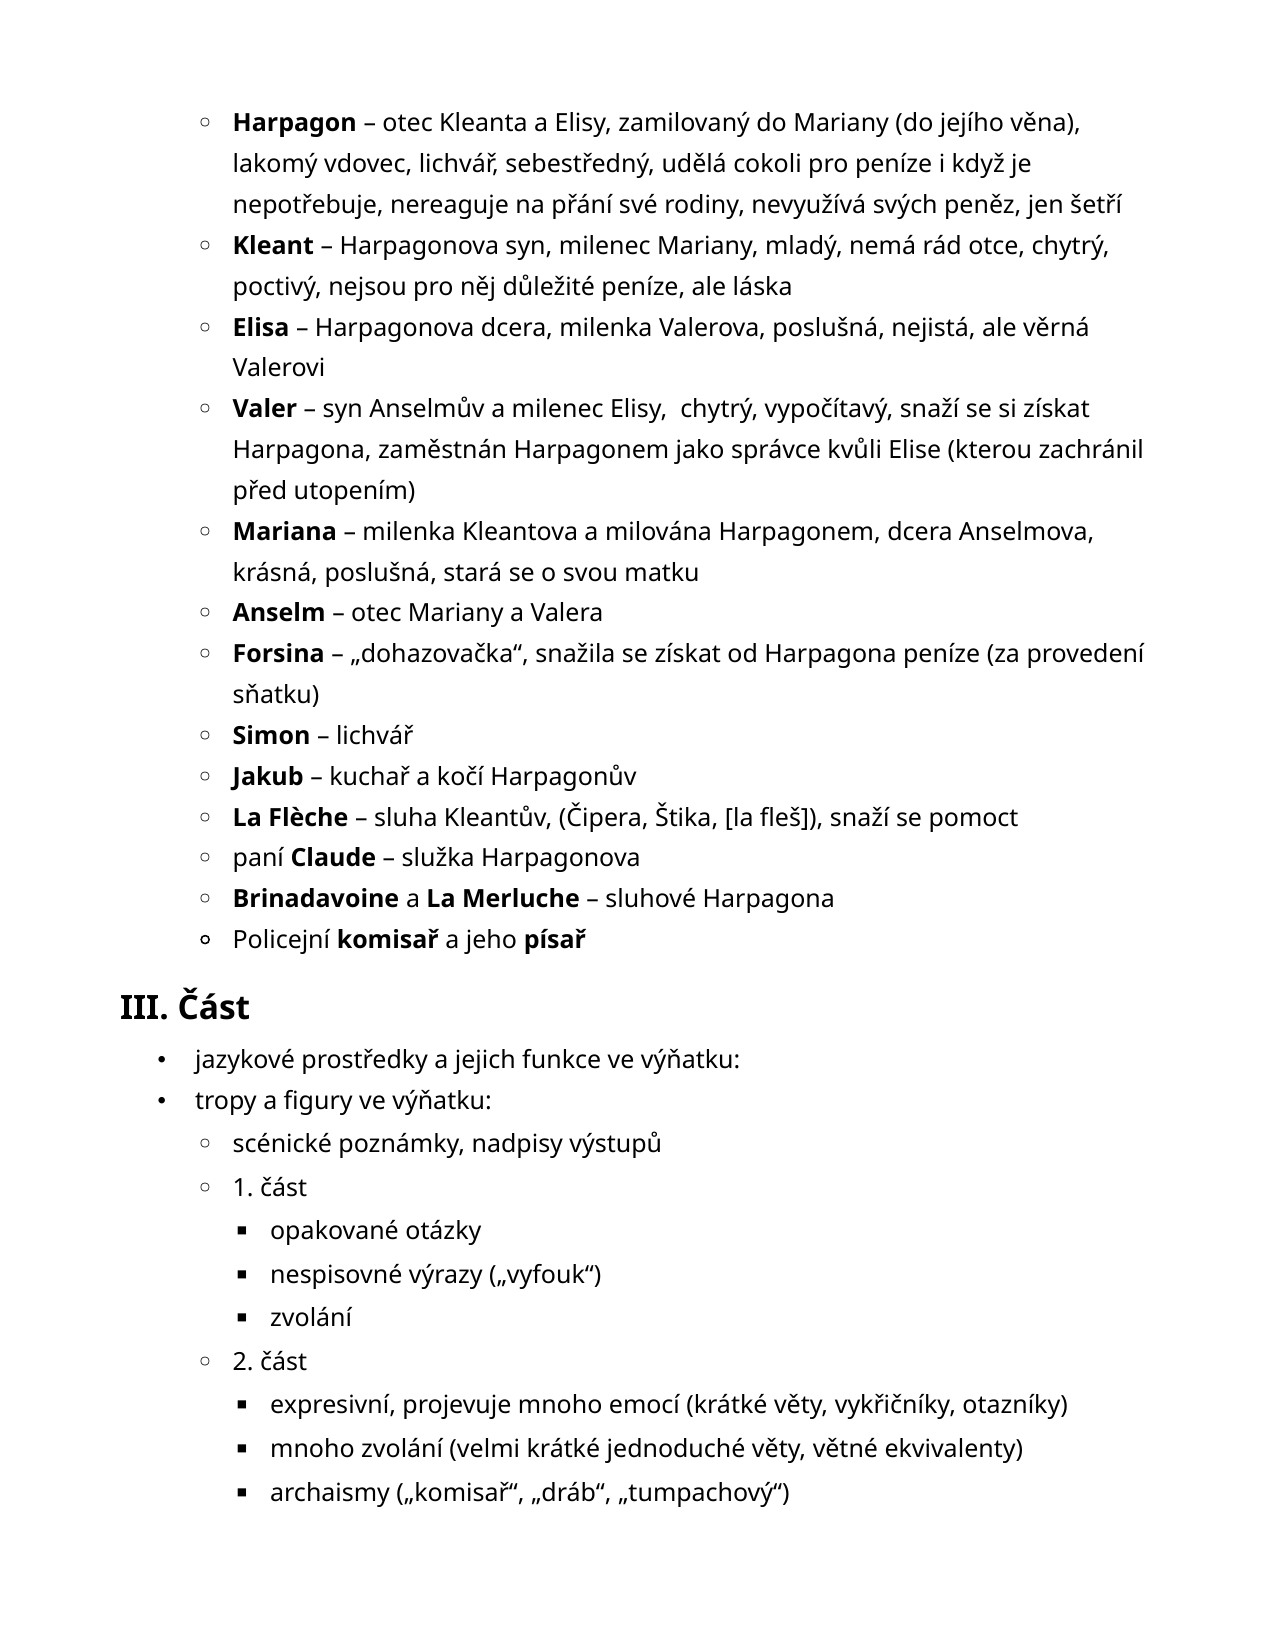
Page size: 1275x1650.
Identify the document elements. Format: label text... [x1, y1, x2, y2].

list expresivní, projevuje mnoho emocí (krátké věty, vykřičníky, otazníky) [232, 1387, 1155, 1421]
list nespisovné výrazy („vyfouk“) [232, 1257, 1155, 1291]
list Kleant – Harpagonova syn, milenec Mariany, mladý, nemá rád otce, chytrý, poctivý, nejsou pro něj důležité peníze, ale láska [195, 227, 1155, 302]
list Anselm – otec Mariany a Valera [195, 595, 1155, 629]
list Brinadavoine a La Merluche – sluhové Harpagona [195, 881, 1155, 915]
list Elisa – Harpagonova dcera, milenka Valerova, poslušná, nejistá, ale věrná Valerovi [195, 309, 1155, 384]
list opakované otázky [232, 1213, 1155, 1247]
list Forsina – „dohazovačka“, snažila se získat od Harpagona peníze (za provedení sňatku) [195, 636, 1155, 711]
list Jakub – kuchař a kočí Harpagonův [195, 758, 1155, 792]
list Policejní komisař a jeho písař [195, 922, 1155, 956]
subtitle III. Část [120, 983, 1155, 1029]
list 2. část [195, 1344, 1155, 1378]
list tropy a figury ve výňatku: [157, 1082, 1155, 1116]
list La Flèche – sluha Kleantův, (Čipera, Štika, [la fleš]), snaží se pomoct [195, 799, 1155, 833]
list jazykové prostředky a jejich funkce ve výňatku: [157, 1042, 1155, 1076]
list Simon – lichvář [195, 717, 1155, 752]
list Harpagon – otec Kleanta a Elisy, zamilovaný do Mariany (do jejího věna), lakomý vdovec, lichvář, sebestředný, udělá cokoli pro peníze i když je nepotřebuje, nereaguje na přání své rodiny, nevyužívá svých peněz, jen šetří [195, 105, 1155, 221]
list paní Claude – služka Harpagonova [195, 840, 1155, 874]
list 1. část [195, 1169, 1155, 1203]
list Mariana – milenka Kleantova a milována Harpagonem, dcera Anselmova, krásná, poslušná, stará se o svou matku [195, 513, 1155, 588]
list archaismy („komisař“, „dráb“, „tumpachový“) [232, 1474, 1155, 1508]
list scénické poznámky, nadpisy výstupů [195, 1126, 1155, 1160]
list zvolání [232, 1300, 1155, 1334]
list Valer – syn Anselmův a milenec Elisy, chytrý, vypočítavý, snaží se si získat Harpagona, zaměstnán Harpagonem jako správce kvůli Elise (kterou zachránil před utopením) [195, 391, 1155, 507]
list mnoho zvolání (velmi krátké jednoduché věty, větné ekvivalenty) [232, 1431, 1155, 1465]
